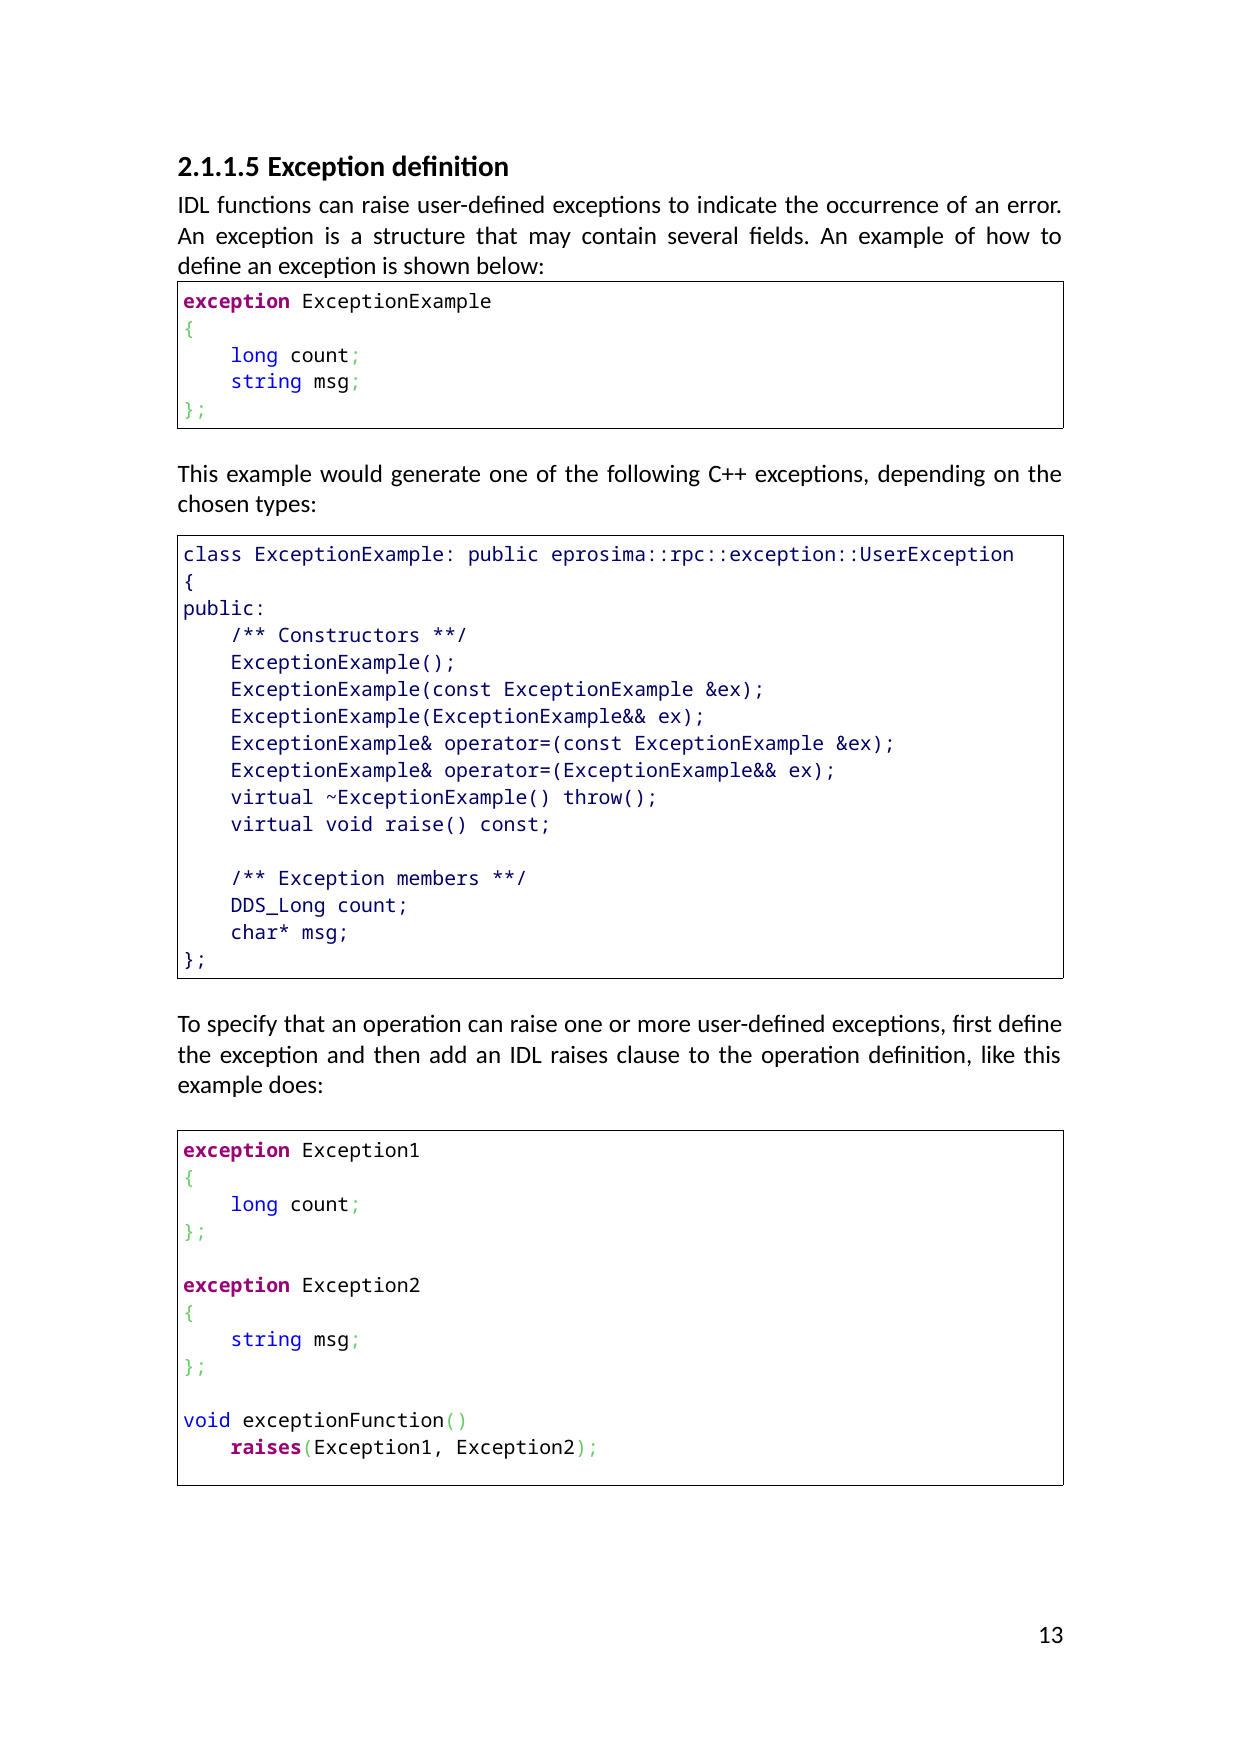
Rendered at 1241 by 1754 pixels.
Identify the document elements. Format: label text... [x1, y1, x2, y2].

table_header exception ExceptionExample { long count; string msg; }; [178, 282, 1063, 427]
subtitle Exception definition [177, 148, 1063, 183]
text This example would generate one of the following C++ exceptions, depending on the chosen types: [177, 458, 1063, 519]
text To specify that an operation can raise one or more user-defined exceptions, first define the exception and then add an IDL raises clause to the operation definition, like this example does: [177, 1008, 1063, 1100]
table_header exception Exception1 { long count; }; exception Exception2 { string msg; }; void exceptionFunction() raises(Exception1, Exception2); [178, 1131, 1063, 1485]
text IDL functions can raise user-defined exceptions to indicate the occurrence of an error. An exception is a structure that may contain several fields. An example of how to define an exception is shown below: [177, 189, 1063, 281]
table_header class ExceptionExample: public eprosima::rpc::exception::UserException { public: /** Constructors **/ ExceptionExample(); ExceptionExample(const ExceptionExample &ex); ExceptionExample(ExceptionExample&& ex); ExceptionExample& operator=(const ExceptionExample &ex); ExceptionExample& operator=(ExceptionExample&& ex); virtual ~ExceptionExample() throw(); virtual void raise() const; /** Exception members **/ DDS_Long count; char* msg; }; [178, 536, 1063, 978]
